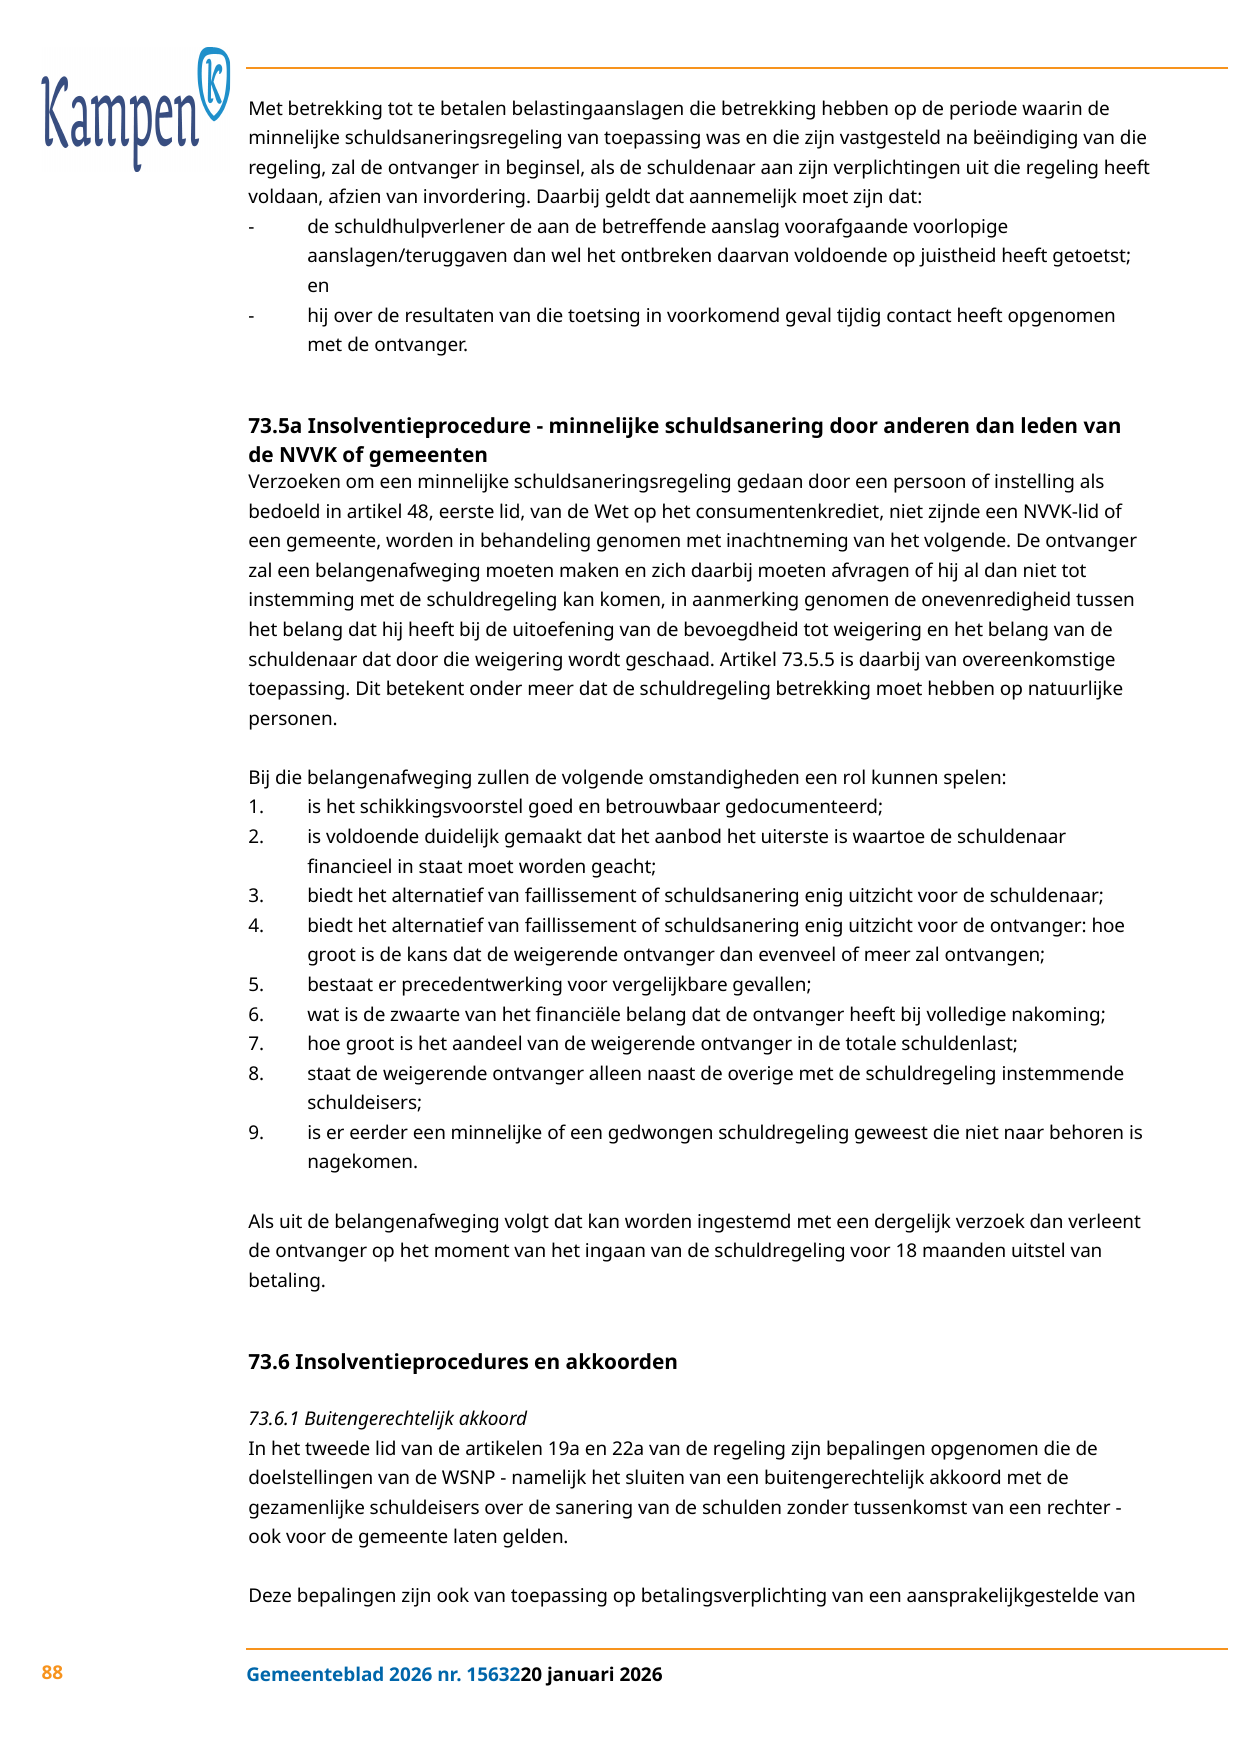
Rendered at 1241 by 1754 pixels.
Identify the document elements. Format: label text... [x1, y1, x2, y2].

list biedt het alternatief van faillissement of schuldsanering enig uitzicht voor de ontvanger: hoe groot is de kans dat de weigerende ontvanger dan evenveel of meer zal ontvangen; [248, 912, 1152, 967]
list hoe groot is het aandeel van de weigerende ontvanger in de totale schuldenlast; [248, 1030, 1152, 1056]
text 73.6.1 Buitengerechtelijk akkoord [248, 1405, 1152, 1431]
list staat de weigerende ontvanger alleen naast de overige met de schuldregeling instemmende schuldeisers; [248, 1060, 1152, 1115]
text In het tweede lid van de artikelen 19a en 22a van de regeling zijn bepalingen opgenomen die de doelstellingen van de WSNP - namelijk het sluiten van een buitengerechtelijk akkoord met de gezamenlijke schuldeisers over de sanering van de schulden zonder tussenkomst van een rechter - ook voor de gemeente laten gelden. [248, 1435, 1152, 1549]
text Als uit de belangenafweging volgt dat kan worden ingestemd met een dergelijk verzoek dan verleent de ontvanger op het moment van het ingaan van de schuldregeling voor 18 maanden uitstel van betaling. [248, 1208, 1152, 1293]
text Met betrekking tot te betalen belastingaanslagen die betrekking hebben op de periode waarin de minnelijke schuldsaneringsregeling van toepassing was en die zijn vastgesteld na beëindiging van die regeling, zal de ontvanger in beginsel, als de schuldenaar aan zijn verplichtingen uit die regeling heeft voldaan, afzien van invordering. Daarbij geldt dat aannemelijk moet zijn dat: [248, 95, 1152, 209]
text Deze bepalingen zijn ook van toepassing op betalingsverplichting van een aansprakelijkgestelde van [248, 1583, 1152, 1608]
list is het schikkingsvoorstel goed en betrouwbaar gedocumenteerd; [248, 794, 1152, 819]
text Verzoeken om een minnelijke schuldsaneringsregeling gedaan door een persoon of instelling als bedoeld in artikel 48, eerste lid, van de Wet op het consumentenkrediet, niet zijnde een NVVK-lid of een gemeente, worden in behandeling genomen met inachtneming van het volgende. De ontvanger zal een belangenafweging moeten maken en zich daarbij moeten afvragen of hij al dan niet tot instemming met de schuldregeling kan komen, in aanmerking genomen de onevenredigheid tussen het belang dat hij heeft bij de uitoefening van de bevoegdheid tot weigering en het belang van de schuldenaar dat door die weigering wordt geschaad. Artikel 73.5.5 is daarbij van overeenkomstige toepassing. Dit betekent onder meer dat de schuldregeling betrekking moet hebben op natuurlijke personen. [248, 468, 1152, 731]
text Bij die belangenafweging zullen de volgende omstandigheden een rol kunnen spelen: [248, 764, 1152, 790]
text 73.5a Insolventieprocedure - minnelijke schuldsanering door anderen dan leden van de NVVK of gemeenten [248, 411, 1152, 468]
picture [41, 47, 231, 172]
list wat is de zwaarte van het financiële belang dat de ontvanger heeft bij volledige nakoming; [248, 1001, 1152, 1027]
list de schuldhulpverlener de aan de betreffende aanslag voorafgaande voorlopige aanslagen/teruggaven dan wel het ontbreken daarvan voldoende op juistheid heeft getoetst; en [248, 213, 1152, 298]
text 73.6 Insolventieprocedures en akkoorden [248, 1347, 1152, 1376]
list hij over de resultaten van die toetsing in voorkomend geval tijdig contact heeft opgenomen met de ontvanger. [248, 302, 1152, 357]
list is er eerder een minnelijke of een gedwongen schuldregeling geweest die niet naar behoren is nagekomen. [248, 1119, 1152, 1174]
list biedt het alternatief van faillissement of schuldsanering enig uitzicht voor de schuldenaar; [248, 882, 1152, 908]
list bestaat er precedentwerking voor vergelijkbare gevallen; [248, 971, 1152, 997]
list is voldoende duidelijk gemaakt dat het aanbod het uiterste is waartoe de schuldenaar financieel in staat moet worden geacht; [248, 823, 1152, 879]
